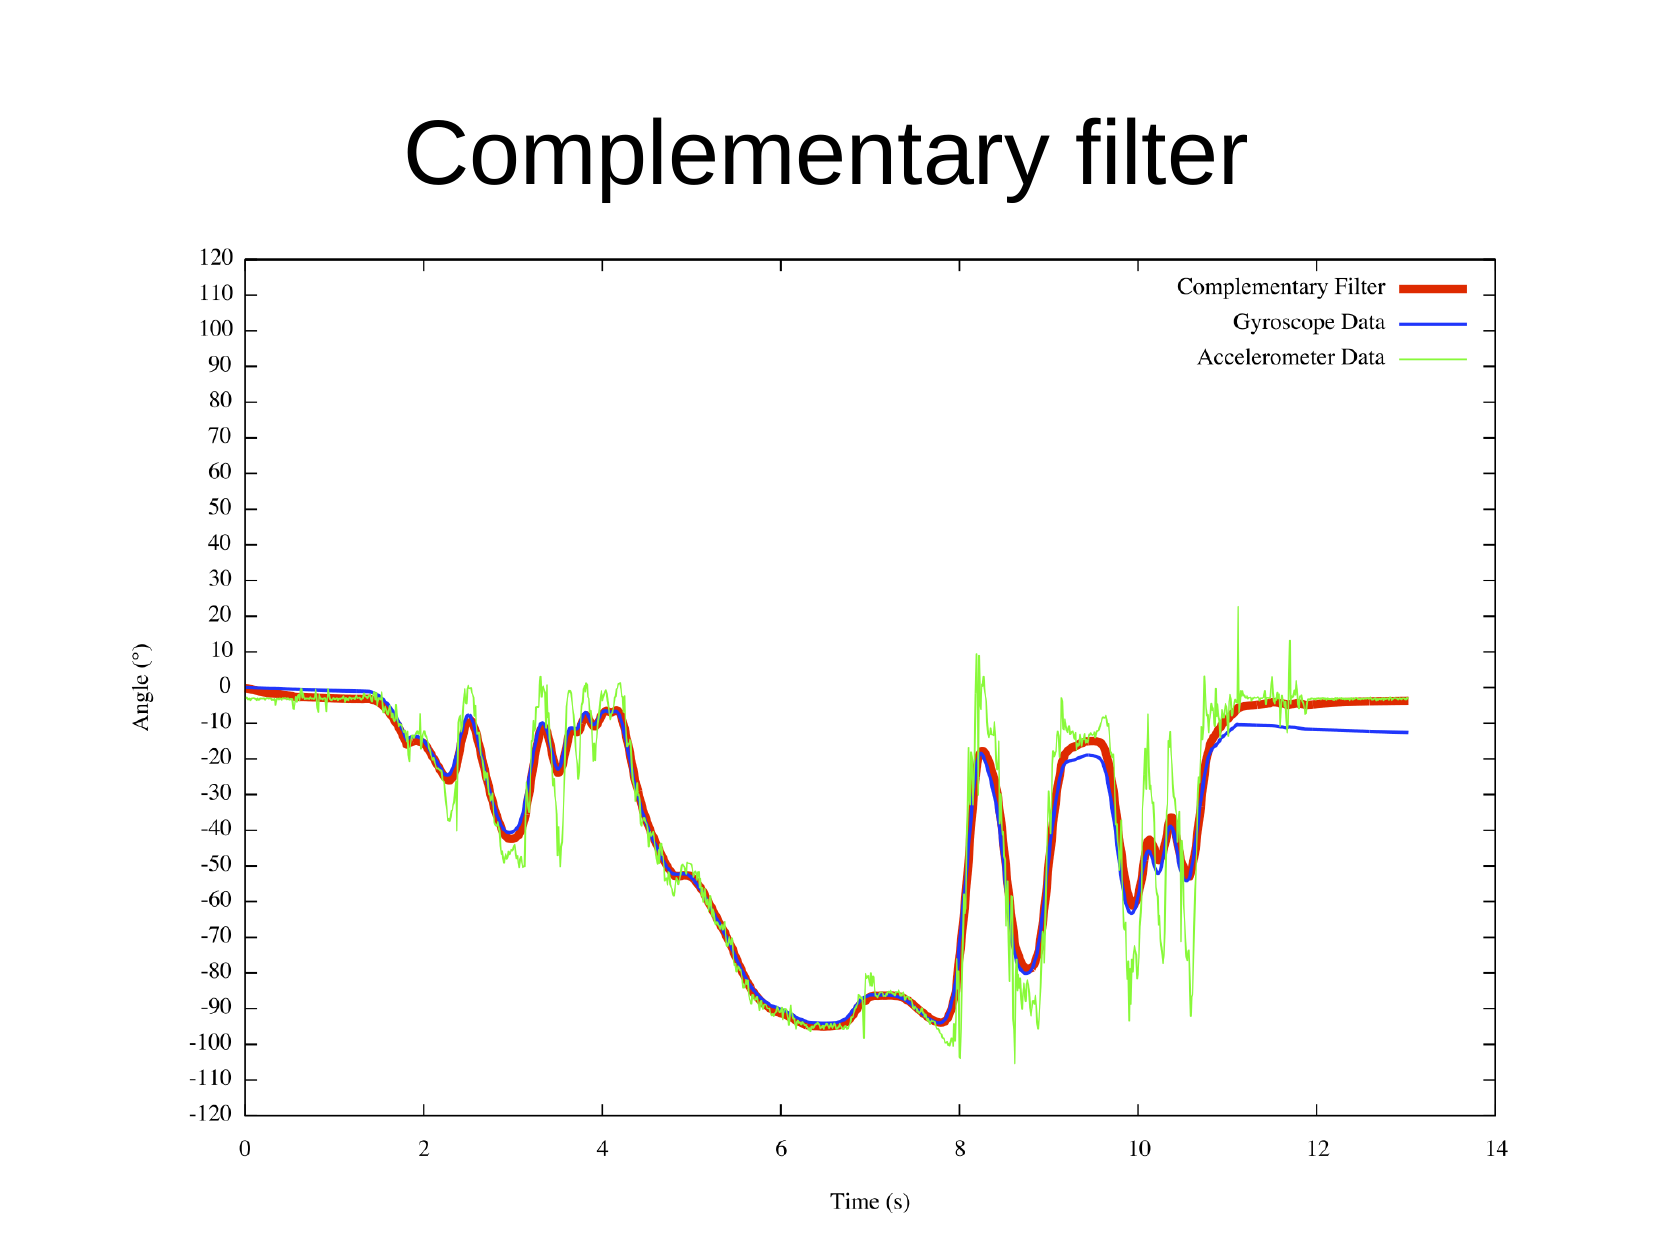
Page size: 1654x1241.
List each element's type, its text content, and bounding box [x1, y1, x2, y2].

picture [117, 232, 1536, 1229]
title Complementary filter [82, 49, 1571, 257]
